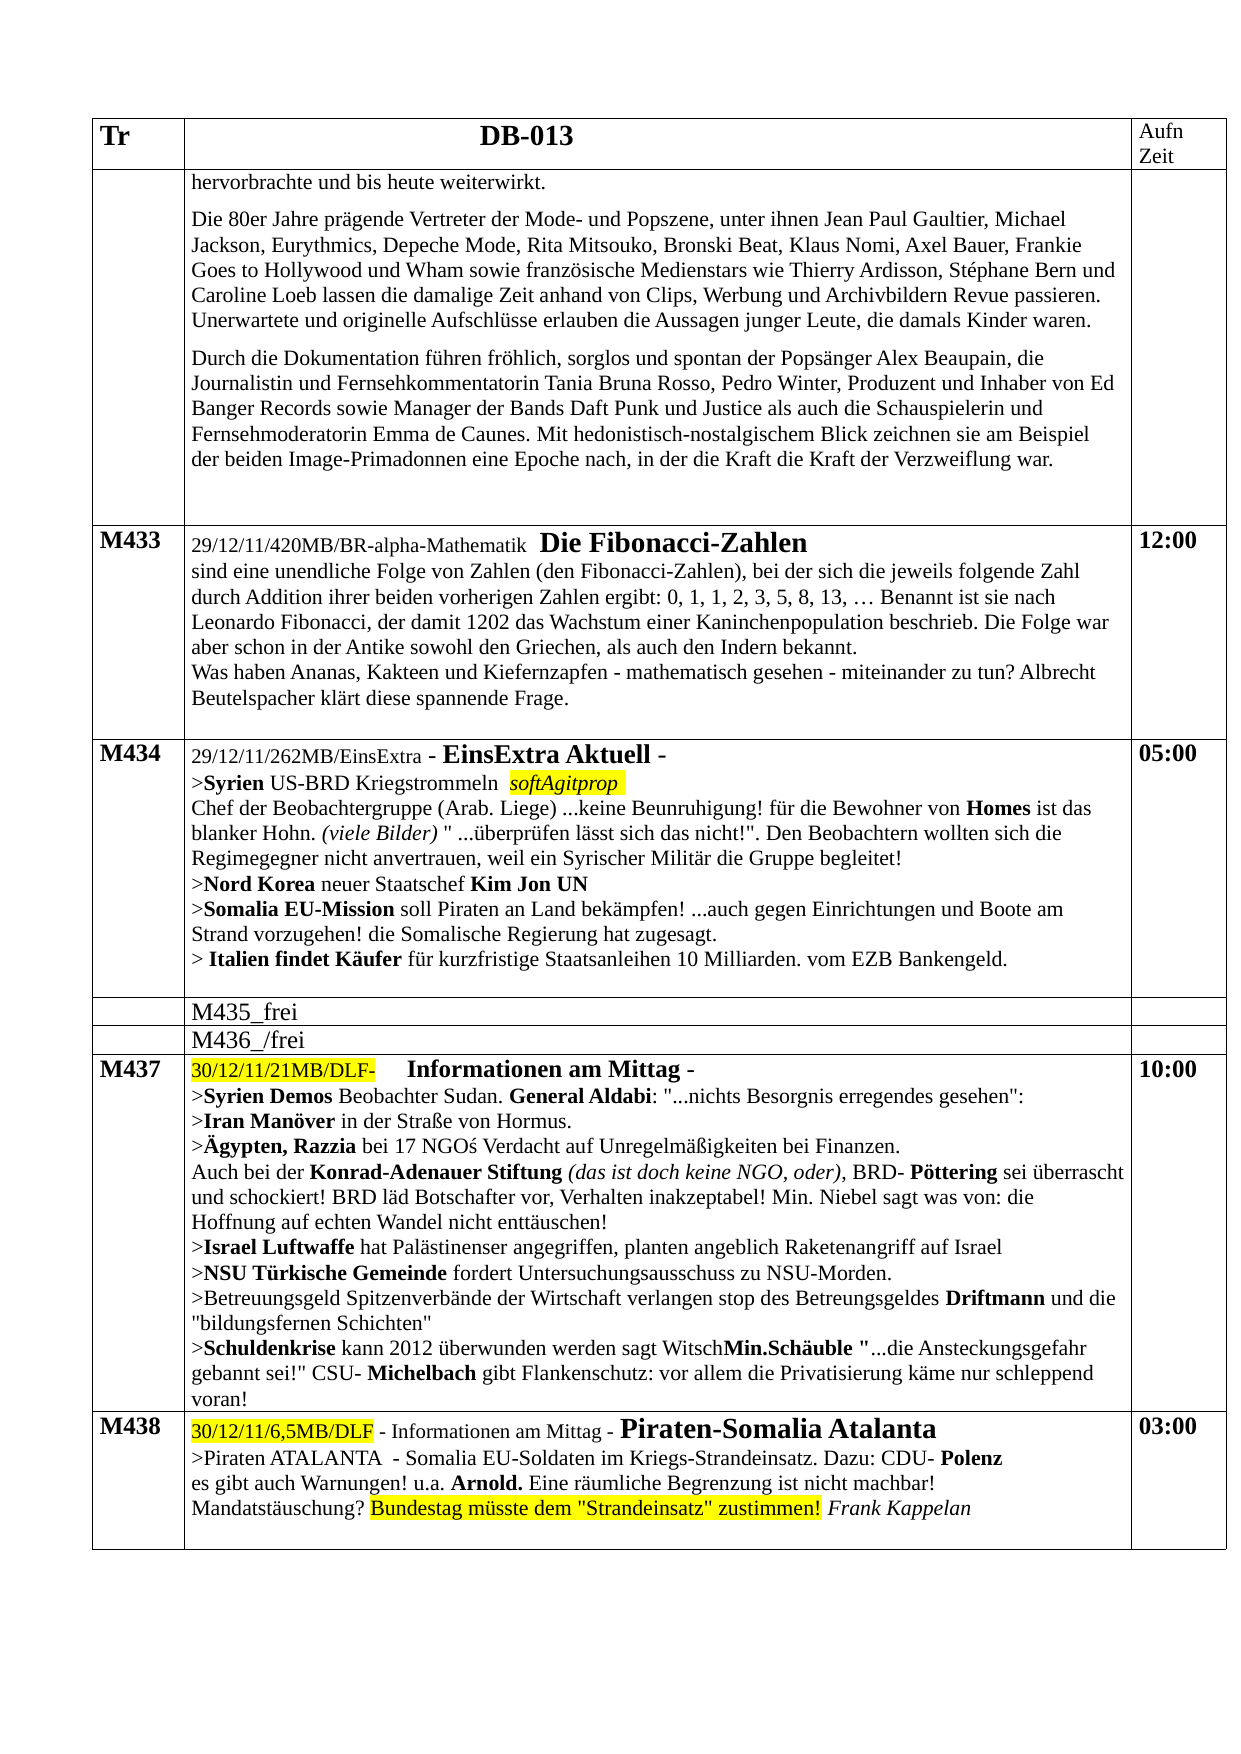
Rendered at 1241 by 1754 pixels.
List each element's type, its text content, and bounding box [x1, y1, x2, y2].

table_cell 12:00 [1132, 526, 1226, 738]
table_header Aufn Zeit [1132, 119, 1226, 169]
table_cell [1132, 998, 1226, 1025]
table_cell 05:00 [1132, 740, 1226, 997]
table_cell 10:00 [1132, 1055, 1226, 1411]
table_cell 29/12/11/420MB/BR-alpha-Mathematik Die Fibonacci-Zahlen sind eine unendliche Folge von Zahlen (den Fibonacci-Zahlen), bei der sich die jeweils folgende Zahl durch Addition ihrer beiden vorherigen Zahlen ergibt: 0, 1, 1, 2, 3, 5, 8, 13, … Benannt ist sie nach Leonardo Fibonacci, der damit 1202 das Wachstum einer Kaninchenpopulation beschrieb. Die Folge war aber schon in der Antike sowohl den Griechen, als auch den Indern bekannt. Was haben Ananas, Kakteen und Kiefernzapfen - mathematisch gesehen - miteinander zu tun? Albrecht Beutelspacher klärt diese spannende Frage. [185, 526, 1131, 738]
table_cell hervorbrachte und bis heute weiterwirkt. Die 80er Jahre prägende Vertreter der Mode- und Popszene, unter ihnen Jean Paul Gaultier, Michael Jackson, Eurythmics, Depeche Mode, Rita Mitsouko, Bronski Beat, Klaus Nomi, Axel Bauer, Frankie Goes to Hollywood und Wham sowie französische Medienstars wie Thierry Ardisson, Stéphane Bern und Caroline Loeb lassen die damalige Zeit anhand von Clips, Werbung und Archivbildern Revue passieren. Unerwartete und originelle Aufschlüsse erlauben die Aussagen junger Leute, die damals Kinder waren. Durch die Dokumentation führen fröhlich, sorglos und spontan der Popsänger Alex Beaupain, die Journalistin und Fernsehkommentatorin Tania Bruna Rosso, Pedro Winter, Produzent und Inhaber von Ed Banger Records sowie Manager der Bands Daft Punk und Justice als auch die Schauspielerin und Fernsehmoderatorin Emma de Caunes. Mit hedonistisch-nostalgischem Blick zeichnen sie am Beispiel der beiden Image-Primadonnen eine Epoche nach, in der die Kraft die Kraft der Verzweiflung war. [185, 170, 1131, 525]
table_cell [93, 170, 184, 525]
table_header DB-013 [185, 119, 1131, 169]
table_cell 30/12/11/6,5MB/DLF - Informationen am Mittag - Piraten-Somalia Atalanta >Piraten ATALANTA - Somalia EU-Soldaten im Kriegs-Strandeinsatz. Dazu: CDU- Polenz es gibt auch Warnungen! u.a. Arnold. Eine räumliche Begrenzung ist nicht machbar! Mandatstäuschung? Bundestag müsste dem "Strandeinsatz" zustimmen! Frank Kappelan [185, 1412, 1131, 1549]
table_header Tr [93, 119, 184, 169]
table_cell M434 [93, 740, 184, 997]
table_cell 30/12/11/21MB/DLF- Informationen am Mittag - >Syrien Demos Beobachter Sudan. General Aldabi: "...nichts Besorgnis erregendes gesehen": >Iran Manöver in der Straße von Hormus. >Ägypten, Razzia bei 17 NGOś Verdacht auf Unregelmäßigkeiten bei Finanzen. Auch bei der Konrad-Adenauer Stiftung (das ist doch keine NGO, oder), BRD- Pöttering sei überrascht und schockiert! BRD läd Botschafter vor, Verhalten inakzeptabel! Min. Niebel sagt was von: die Hoffnung auf echten Wandel nicht enttäuschen! >Israel Luftwaffe hat Palästinenser angegriffen, planten angeblich Raketenangriff auf Israel >NSU Türkische Gemeinde fordert Untersuchungsausschuss zu NSU-Morden. >Betreuungsgeld Spitzenverbände der Wirtschaft verlangen stop des Betreungsgeldes Driftmann und die "bildungsfernen Schichten" >Schuldenkrise kann 2012 überwunden werden sagt WitschMin.Schäuble "...die Ansteckungsgefahr gebannt sei!" CSU- Michelbach gibt Flankenschutz: vor allem die Privatisierung käme nur schleppend voran! [185, 1055, 1131, 1411]
table_cell [93, 998, 184, 1025]
table_cell 29/12/11/262MB/EinsExtra - EinsExtra Aktuell - >Syrien US-BRD Kriegstrommeln softAgitprop Chef der Beobachtergruppe (Arab. Liege) ...keine Beunruhigung! für die Bewohner von Homes ist das blanker Hohn. (viele Bilder) " ...überprüfen lässt sich das nicht!". Den Beobachtern wollten sich die Regimegegner nicht anvertrauen, weil ein Syrischer Militär die Gruppe begleitet! >Nord Korea neuer Staatschef Kim Jon UN >Somalia EU-Mission soll Piraten an Land bekämpfen! ...auch gegen Einrichtungen und Boote am Strand vorzugehen! die Somalische Regierung hat zugesagt. > Italien findet Käufer für kurzfristige Staatsanleihen 10 Milliarden. vom EZB Bankengeld. [185, 740, 1131, 997]
table_cell [93, 1026, 184, 1054]
table_cell M436_/frei [185, 1026, 1131, 1054]
table_cell M437 [93, 1055, 184, 1411]
table_cell M438 [93, 1412, 184, 1549]
table_cell [1132, 1026, 1226, 1054]
table_cell [1132, 170, 1226, 525]
table_cell M435_frei [185, 998, 1131, 1025]
table_cell M433 [93, 526, 184, 738]
table_cell 03:00 [1132, 1412, 1226, 1549]
